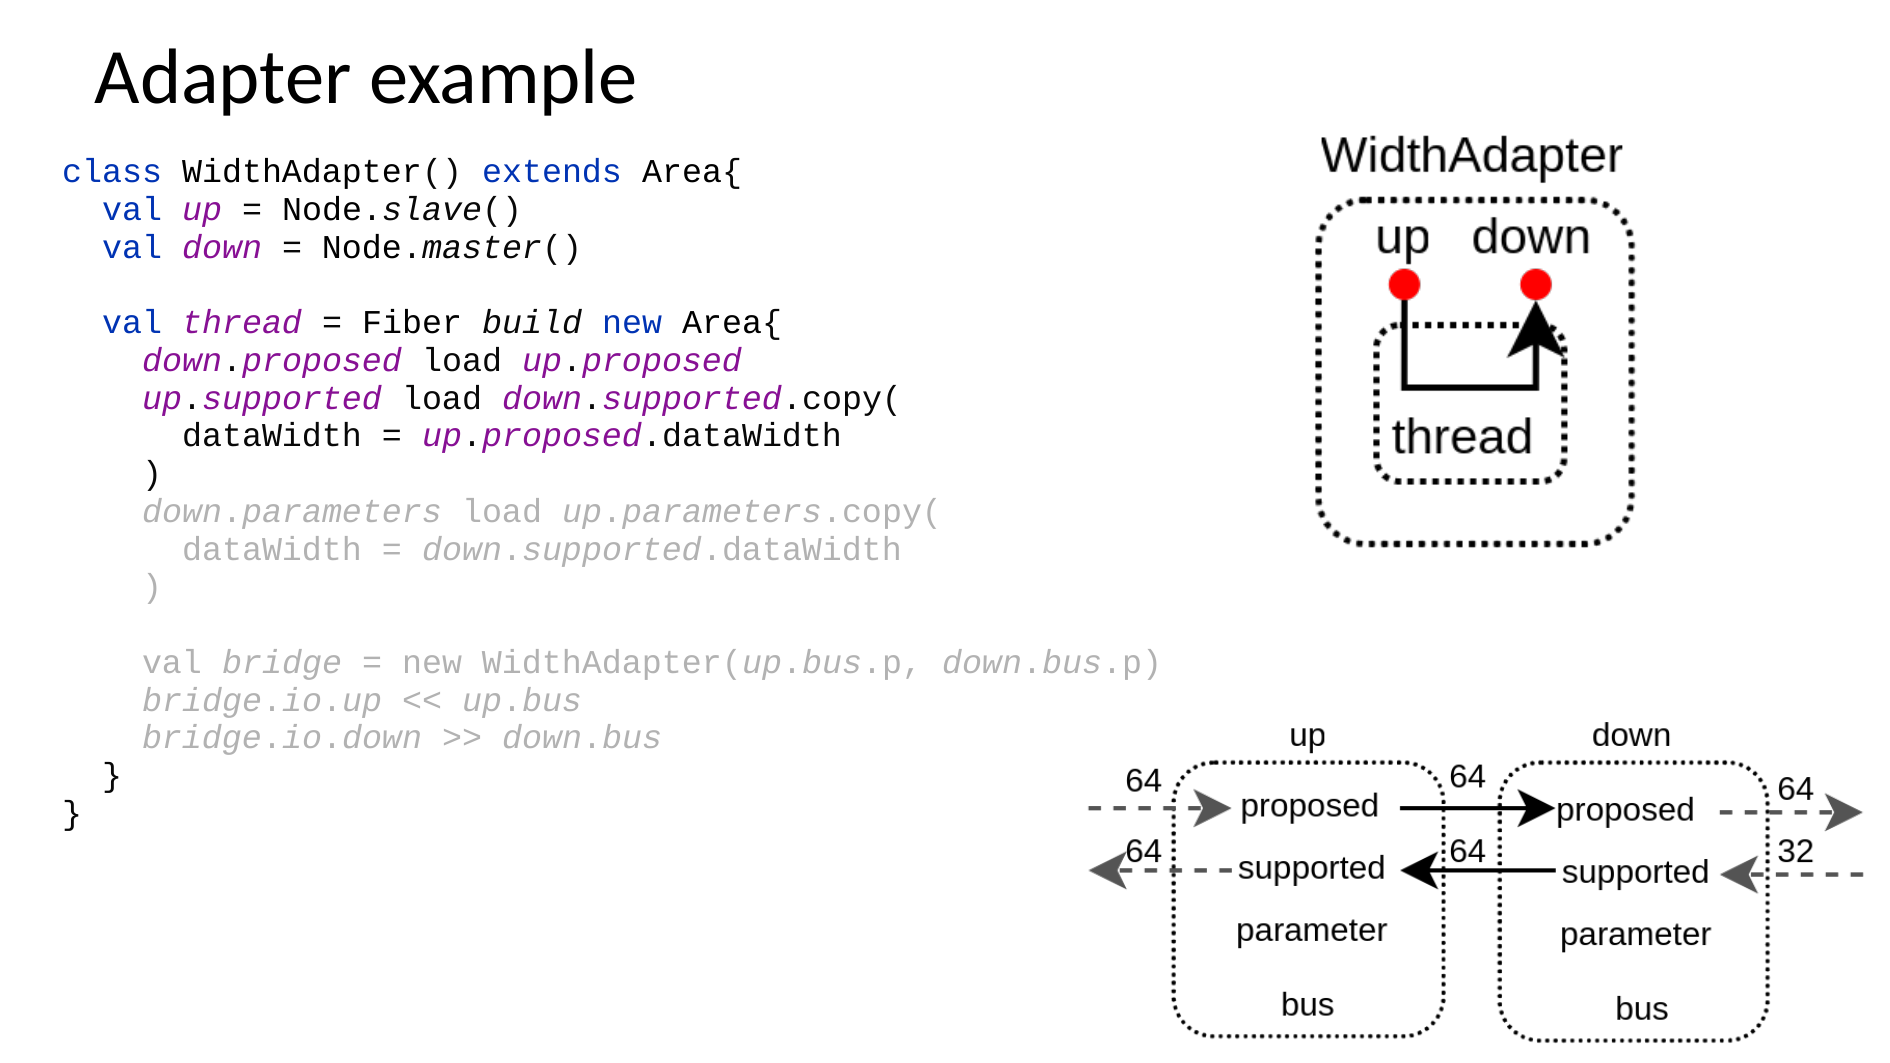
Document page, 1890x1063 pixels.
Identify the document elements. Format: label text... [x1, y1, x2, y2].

text_box class WidthAdapter() extends Area{ val up = Node.slave() val down = Node.master() val thread = Fiber build new Area{ down.proposed load up.proposed up.supported load down.supported.copy( dataWidth = up.proposed.dataWidth ) down.parameters load up.parameters.copy( dataWidth = down.supported.dataWidth ) val bridge = new WidthAdapter(up.bus.p, down.bus.p) bridge.io.up << up.bus bridge.io.down >> down.bus } } [47, 147, 1252, 880]
title Adapter example [94, 0, 1796, 173]
picture [1017, 663, 1890, 1063]
picture [1228, 47, 1729, 610]
